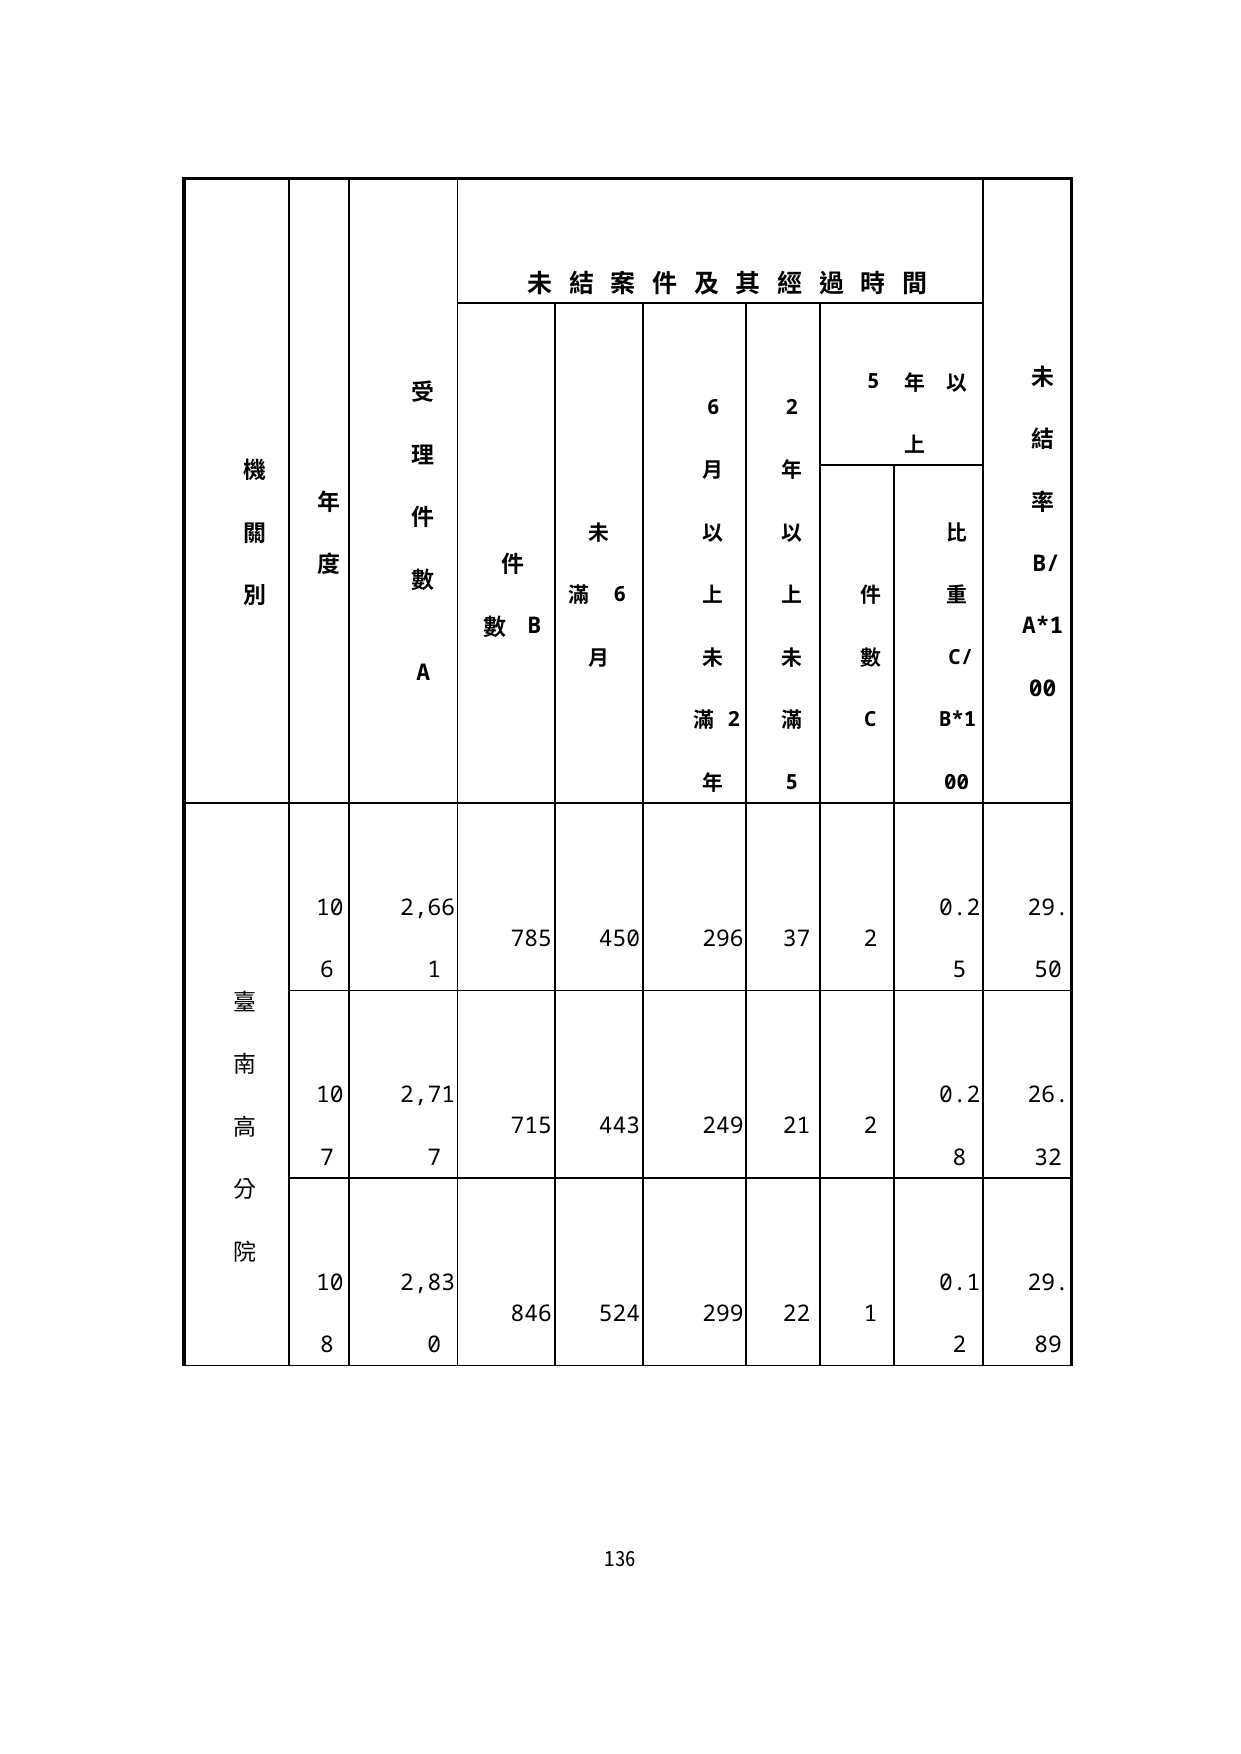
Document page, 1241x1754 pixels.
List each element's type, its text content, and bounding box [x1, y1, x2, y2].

table_cell 2,661 [350, 804, 457, 990]
table_cell 450 [556, 804, 642, 990]
table_header 機關別 [186, 180, 288, 802]
table_cell 21 [747, 991, 819, 1177]
table_cell 108 [290, 1179, 348, 1365]
table_cell 未滿6月 [556, 304, 642, 802]
table_cell 296 [644, 804, 745, 990]
table_header 受理件數 A [350, 180, 457, 802]
table_cell 1 [821, 1179, 893, 1365]
table_cell 29.89 [984, 1179, 1070, 1365]
table_cell 107 [290, 991, 348, 1177]
table_cell 件數C [821, 466, 893, 802]
table_cell 6月以上未滿2年 [644, 304, 745, 802]
table_cell 299 [644, 1179, 745, 1365]
table_cell 2,717 [350, 991, 457, 1177]
table_cell 2年以上未滿5年 [747, 304, 819, 802]
table_cell 0.12 [895, 1179, 982, 1365]
table_cell 443 [556, 991, 642, 1177]
table_cell 2,830 [350, 1179, 457, 1365]
table_cell 106 [290, 804, 348, 990]
table_cell 臺南高分院 [186, 804, 288, 1365]
table_cell 0.25 [895, 804, 982, 990]
table_cell 249 [644, 991, 745, 1177]
table_cell 26.32 [984, 991, 1070, 1177]
table_cell 846 [458, 1179, 554, 1365]
table_cell 5年以上 [821, 304, 982, 464]
table_header 未結率B/A*100 [984, 180, 1070, 802]
table_cell 37 [747, 804, 819, 990]
table_cell 2 [821, 991, 893, 1177]
table_cell 22 [747, 1179, 819, 1365]
table_cell 比重C/B*100 [895, 466, 982, 802]
table_cell 2 [821, 804, 893, 990]
table_cell 785 [458, 804, 554, 990]
table_header 年 度 [290, 180, 348, 802]
table_cell 0.28 [895, 991, 982, 1177]
table_cell 524 [556, 1179, 642, 1365]
table_cell 件數B [458, 304, 554, 802]
table_header 未結案件及其經過時間 [458, 180, 982, 302]
table_cell 29.50 [984, 804, 1070, 990]
table_cell 715 [458, 991, 554, 1177]
